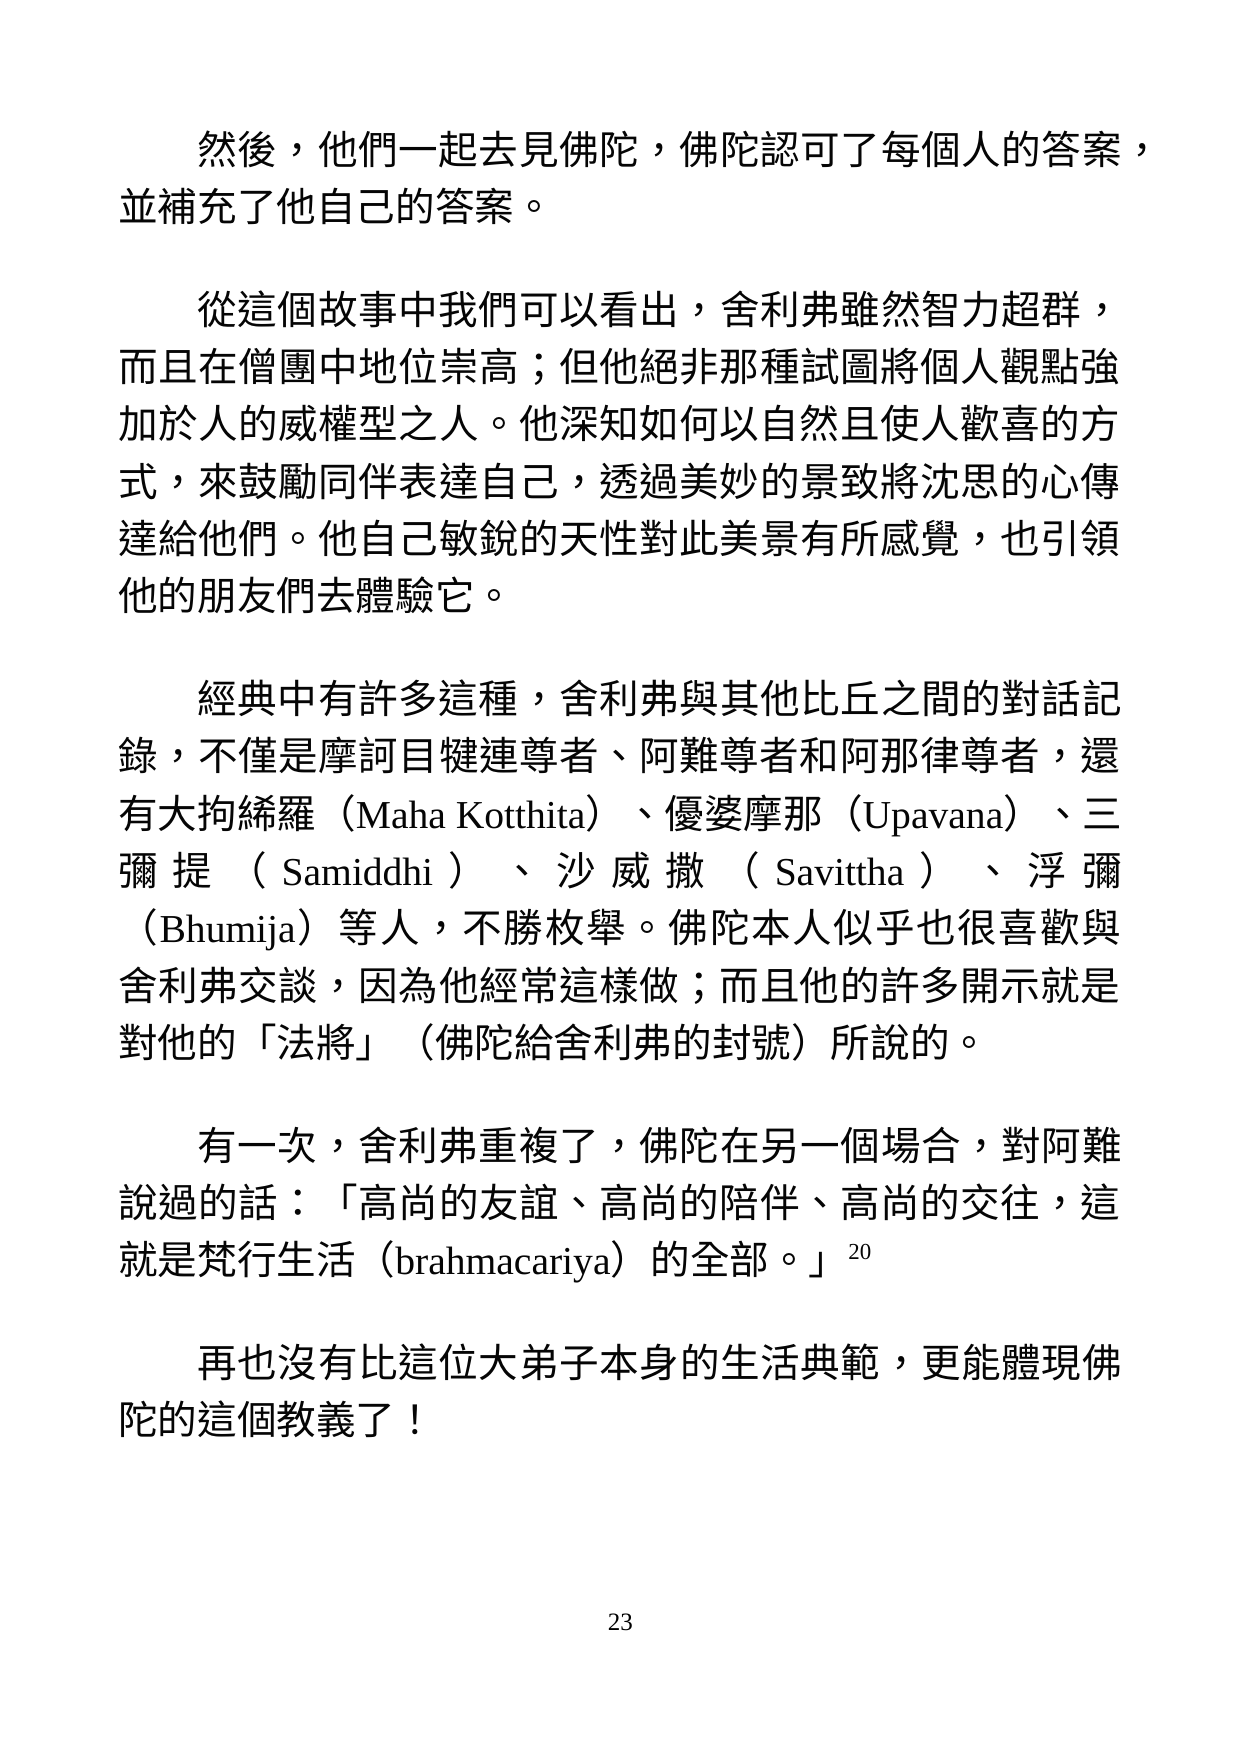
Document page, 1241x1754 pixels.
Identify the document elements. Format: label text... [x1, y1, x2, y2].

text 有一次，舍利弗重複了，佛陀在另一個場合，對阿難說過的話：「高尚的友誼、高尚的陪伴、高尚的交往，這就是梵行生活（brahmacariya）的全部。」 [118, 1114, 1122, 1286]
text 然後，他們一起去見佛陀，佛陀認可了每個人的答案，並補充了他自己的答案。 [118, 118, 1122, 233]
text 再也沒有比這位大弟子本身的生活典範，更能體現佛陀的這個教義了！ [118, 1331, 1122, 1446]
text 經典中有許多這種，舍利弗與其他比丘之間的對話記錄，不僅是摩訶目犍連尊者、阿難尊者和阿那律尊者，還有大拘絺羅（Maha Kotthita）、優婆摩那（Upavana）、三彌提（Samiddhi）、沙威撒（Savittha）、浮彌（Bhumija）等人，不勝枚舉。佛陀本人似乎也很喜歡與舍利弗交談，因為他經常這樣做；而且他的許多開示就是對他的「法將」（佛陀給舍利弗的封號）所說的。 [118, 667, 1122, 1068]
text 從這個故事中我們可以看出，舍利弗雖然智力超群，而且在僧團中地位崇高；但他絕非那種試圖將個人觀點強加於人的威權型之人。他深知如何以自然且使人歡喜的方式，來鼓勵同伴表達自己，透過美妙的景致將沈思的心傳達給他們。他自己敏銳的天性對此美景有所感覺，也引領他的朋友們去體驗它。 [118, 278, 1122, 622]
